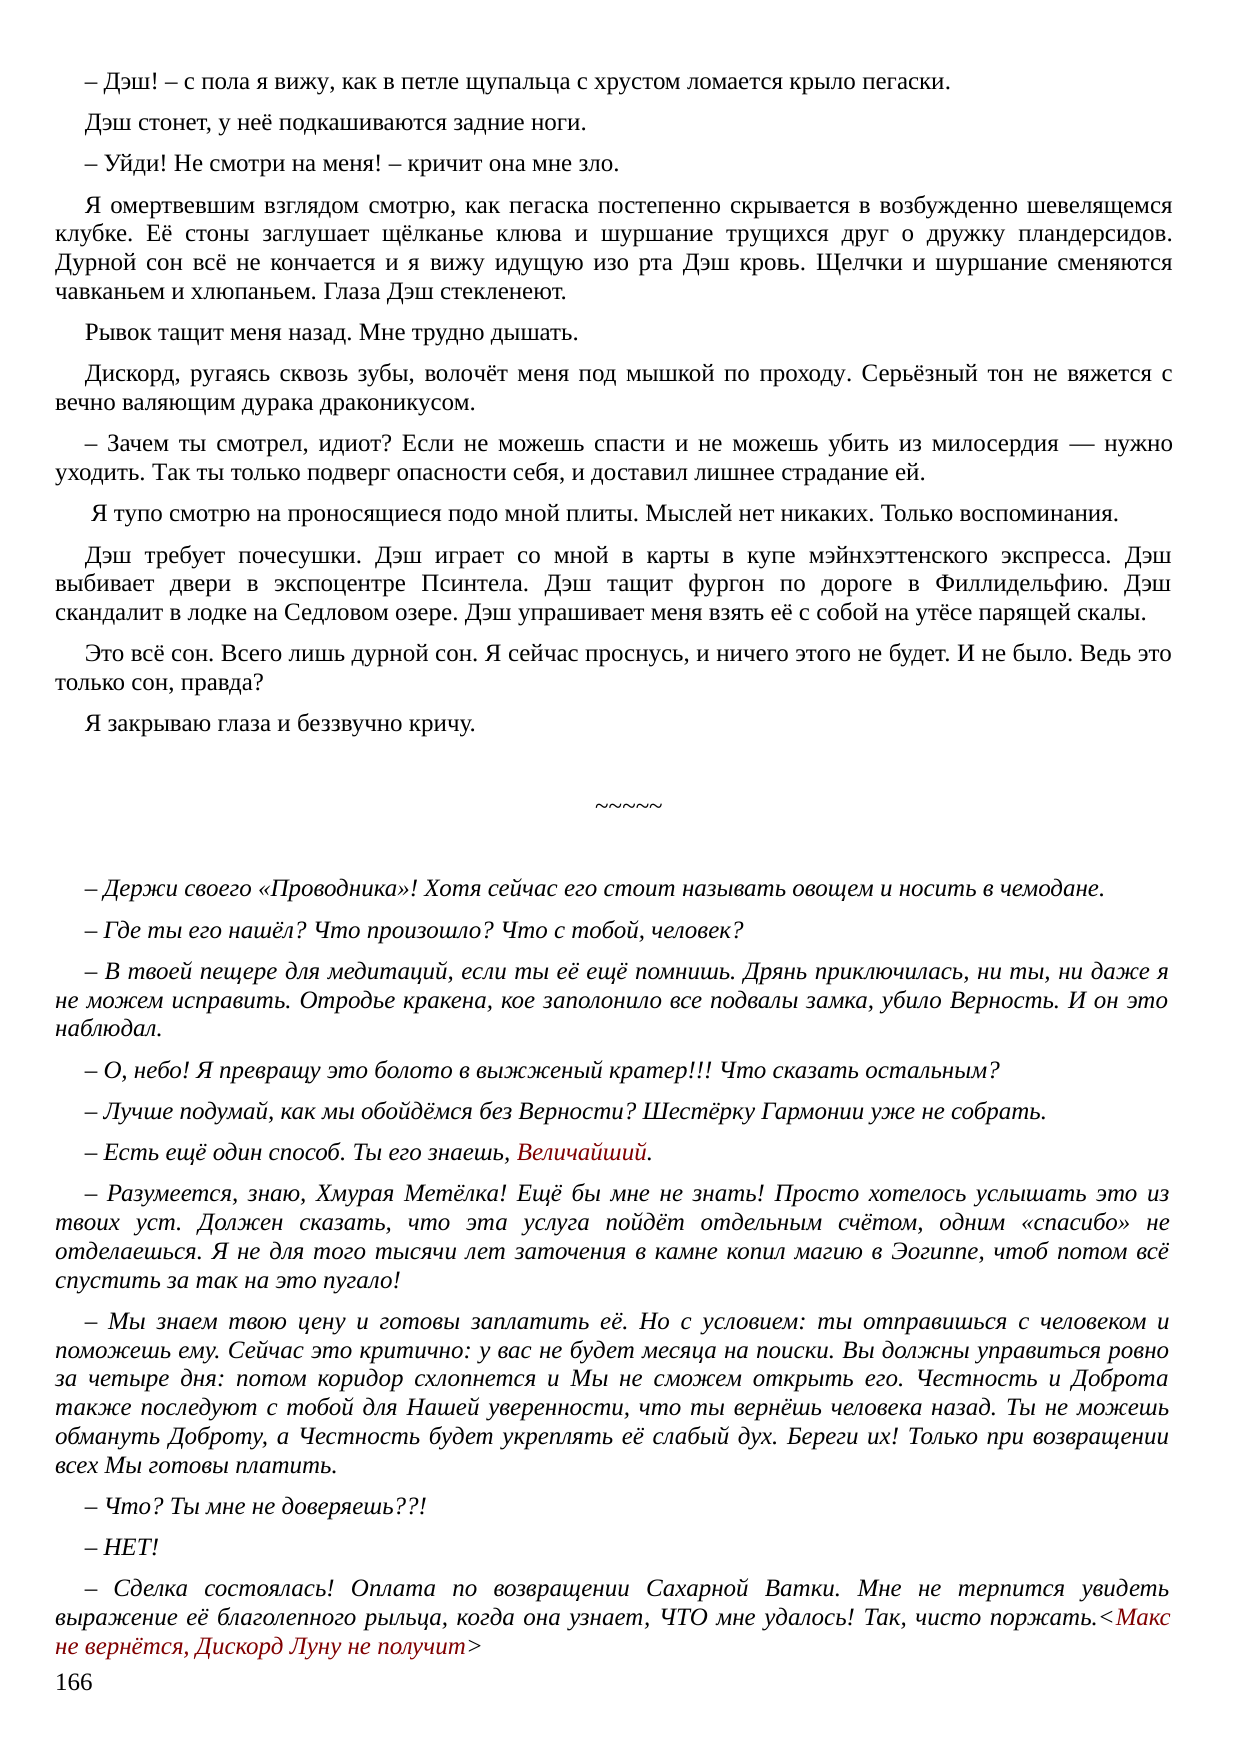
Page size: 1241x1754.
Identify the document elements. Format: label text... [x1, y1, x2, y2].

text – В твоей пещере для медитаций, если ты её ещё помнишь. Дрянь приключилась, ни ты, ни даже я не можем исправить. Отродье кракена, кое заполонило все подвалы замка, убило Верность. И он это наблюдал. [55, 956, 1173, 1042]
text Дэш требует почесушки. Дэш играет со мной в карты в купе мэйнхэттенского экспресса. Дэш выбивает двери в экспоцентре Псинтела. Дэш тащит фургон по дороге в Филлидельфию. Дэш скандалит в лодке на Седловом озере. Дэш упрашивает меня взять её с собой на утёсе парящей скалы. [55, 540, 1173, 626]
text – Уйди! Не смотри на меня! – кричит она мне зло. [55, 148, 1173, 177]
text – Мы знаем твою цену и готовы заплатить её. Но с условием: ты отправишься с человеком и поможешь ему. Сейчас это критично: у вас не будет месяца на поиски. Вы должны управиться ровно за четыре дня: потом коридор схлопнется и Мы не сможем открыть его. Честность и Доброта также последуют с тобой для Нашей уверенности, что ты вернёшь человека назад. Ты не можешь обмануть Доброту, а Честность будет укреплять её слабый дух. Береги их! Только при возвращении всех Мы готовы платить. [55, 1306, 1173, 1478]
text – Что? Ты мне не доверяешь??! [55, 1491, 1173, 1520]
text – НЕТ! [55, 1532, 1173, 1561]
text – Где ты его нашёл? Что произошло? Что с тобой, человек? [55, 915, 1173, 943]
text Рывок тащит меня назад. Мне трудно дышать. [55, 317, 1173, 346]
text – Лучше подумай, как мы обойдёмся без Верности? Шестёрку Гармонии уже не собрать. [55, 1096, 1173, 1125]
text – О, небо! Я превращу это болото в выжженый кратер!!! Что сказать остальным? [55, 1055, 1173, 1083]
text – Есть ещё один способ. Ты его знаешь, Величайший. [55, 1137, 1173, 1166]
text Я тупо смотрю на проносящиеся подо мной плиты. Мыслей нет никаких. Только воспоминания. [55, 498, 1173, 527]
text Я омертвевшим взглядом смотрю, как пегаска постепенно скрывается в возбужденно шевелящемся клубке. Её стоны заглушает щёлканье клюва и шуршание трущихся друг о дружку пландерсидов. Дурной сон всё не кончается и я вижу идущую изо рта Дэш кровь. Щелчки и шуршание сменяются чавканьем и хлюпаньем. Глаза Дэш стекленеют. [55, 190, 1173, 305]
text – Сделка состоялась! Оплата по возвращении Сахарной Ватки. Мне не терпится увидеть выражение её благолепного рыльца, когда она узнает, ЧТО мне удалось! Так, чисто поржать.<Макс не вернётся, Дискорд Луну не получит> [55, 1573, 1173, 1660]
text – Разумеется, знаю, Хмурая Метёлка! Ещё бы мне не знать! Просто хотелось услышать это из твоих уст. Должен сказать, что эта услуга пойдёт отдельным счётом, одним «спасибо» не отделаешься. Я не для того тысячи лет заточения в камне копил магию в Эогиппе, чтоб потом всё спустить за так на это пугало! [55, 1178, 1173, 1293]
text Я закрываю глаза и беззвучно кричу. [55, 708, 1173, 737]
text Это всё сон. Всего лишь дурной сон. Я сейчас проснусь, и ничего этого не будет. И не было. Ведь это только сон, правда? [55, 638, 1173, 696]
text Дискорд, ругаясь сквозь зубы, волочёт меня под мышкой по проходу. Серьёзный тон не вяжется с вечно валяющим дурака драконикусом. [55, 358, 1173, 416]
text Дэш стонет, у неё подкашиваются задние ноги. [55, 107, 1173, 136]
text – Держи своего «Проводника»! Хотя сейчас его стоит называть овощем и носить в чемодане. [55, 873, 1173, 902]
text – Зачем ты смотрел, идиот? Если не можешь спасти и не можешь убить из милосердия — нужно уходить. Так ты только подверг опасности себя, и доставил лишнее страдание ей. [55, 428, 1173, 486]
text – Дэш! – с пола я вижу, как в петле щупальца с хрустом ломается крыло пегаски. [55, 66, 1173, 95]
text ~~~~~ [55, 791, 1173, 820]
